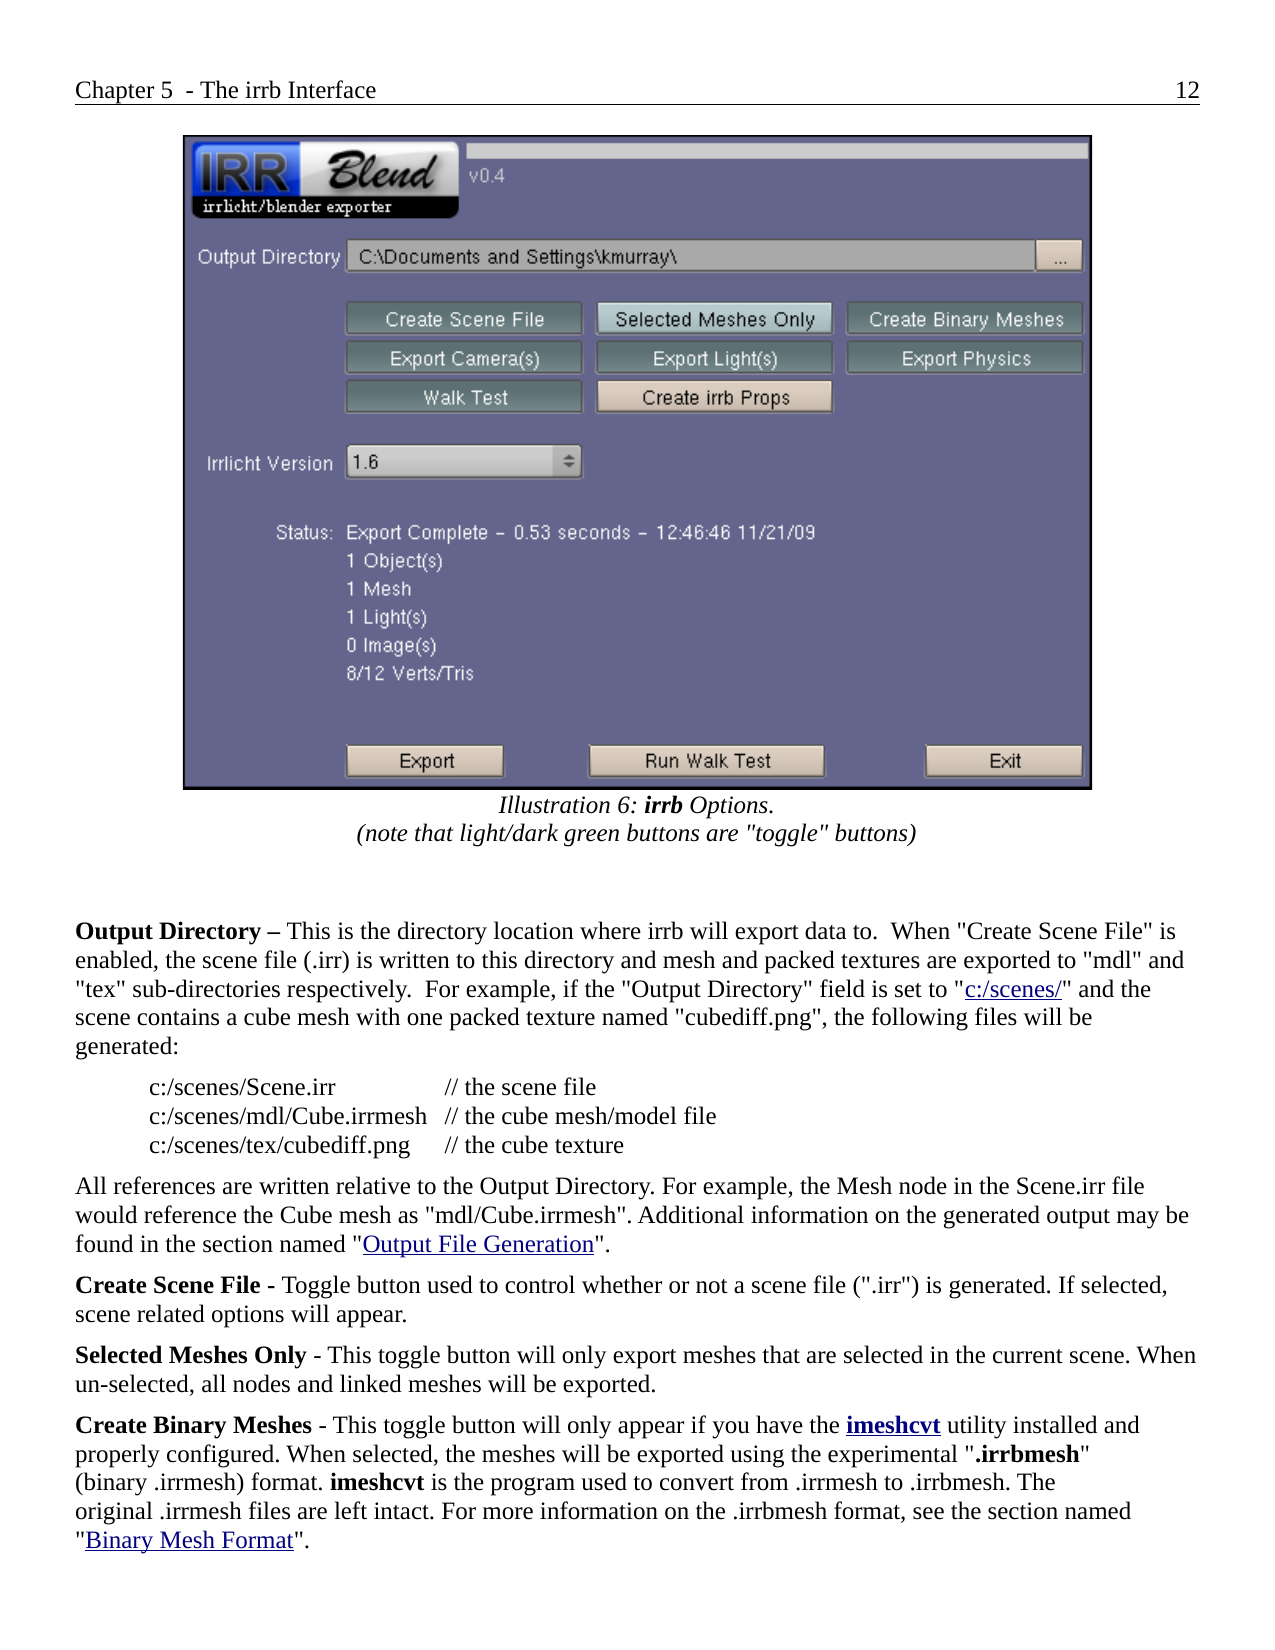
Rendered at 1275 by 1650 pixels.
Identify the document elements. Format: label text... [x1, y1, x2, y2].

text Create Binary Meshes - This toggle button will only appear if you have the imeshcvt utility installed and properly configured. When selected, the meshes will be exported using the experimental ".irrbmesh" (binary .irrmesh) format. imeshcvt is the program used to convert from .irrmesh to .irrbmesh. The original .irrmesh files are left intact. For more information on the .irrbmesh format, see the section named "Binary Mesh Format". [75, 1410, 1200, 1554]
picture [182, 135, 1093, 790]
text Output Directory – This is the directory location where irrb will export data to. When "Create Scene File" is enabled, the scene file (.irr) is written to this directory and mesh and packed textures are exported to "mdl" and "tex" sub-directories respectively. For example, if the "Output Directory" field is set to "c:/scenes/" and the scene contains a cube mesh with one packed texture named "cubediff.png", the following files will be generated: [75, 916, 1200, 1060]
text c:/scenes/Scene.irr // the scene file c:/scenes/mdl/Cube.irrmesh // the cube mesh/model file c:/scenes/tex/cubediff.png // the cube texture [149, 1072, 1200, 1159]
text Selected Meshes Only - This toggle button will only export meshes that are selected in the current scene. When un-selected, all nodes and linked meshes will be exported. [75, 1340, 1200, 1397]
text Create Scene File - Toggle button used to control whether or not a scene file (".irr") is generated. If selected, scene related options will appear. [75, 1270, 1200, 1327]
text Illustration 6: irrb Options. (note that light/dark green buttons are "toggle" buttons) [157, 790, 1118, 847]
text All references are written relative to the Output Directory. For example, the Mesh node in the Scene.irr file would reference the Cube mesh as "mdl/Cube.irrmesh". Additional information on the generated output may be found in the section named "Output File Generation". [75, 1171, 1200, 1257]
